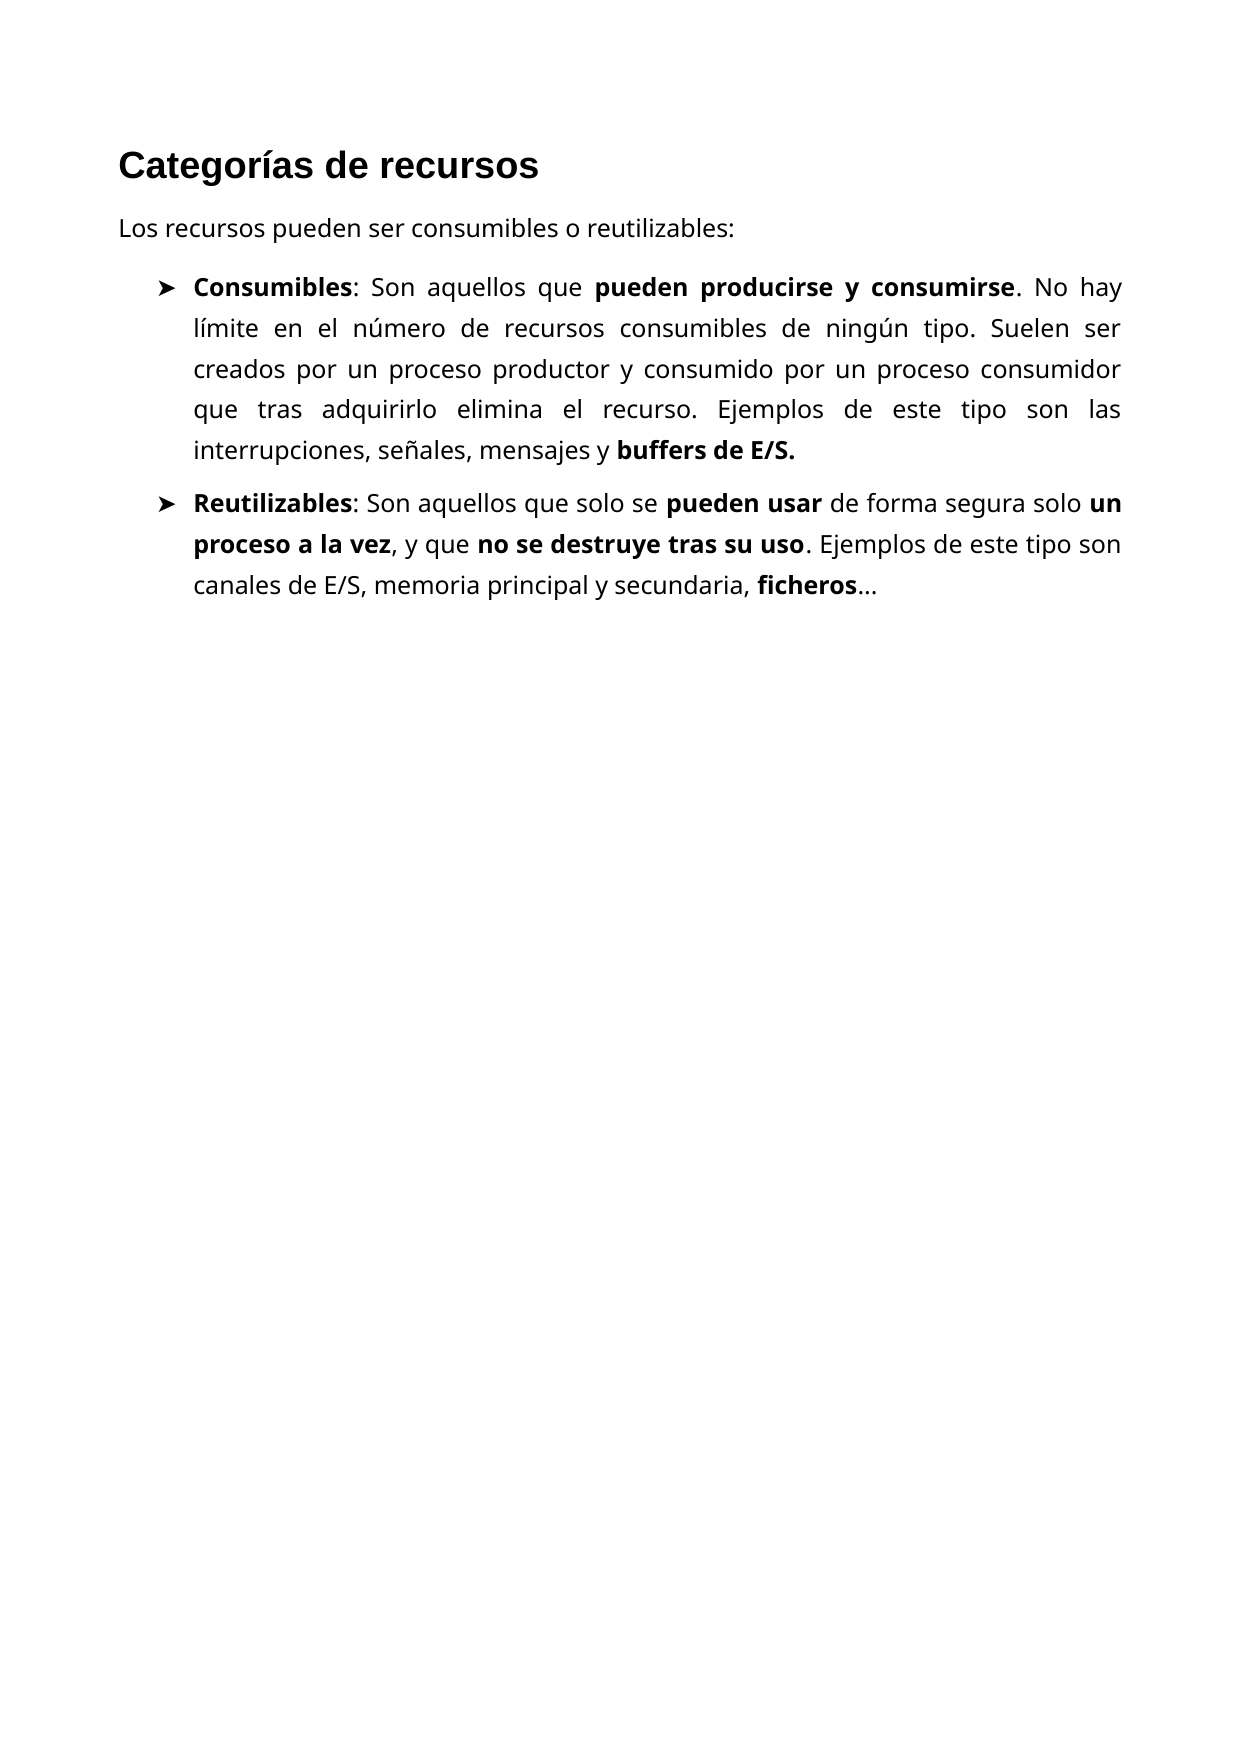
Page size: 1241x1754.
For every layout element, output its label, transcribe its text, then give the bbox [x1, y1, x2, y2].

list Consumibles: Son aquellos que pueden producirse y consumirse. No hay límite en el número de recursos consumibles de ningún tipo. Suelen ser creados por un proceso productor y consumido por un proceso consumidor que tras adquirirlo elimina el recurso. Ejemplos de este tipo son las interrupciones, señales, mensajes y buffers de E/S. [156, 269, 1122, 467]
subtitle Categorías de recursos [118, 143, 1122, 187]
list Reutilizables: Son aquellos que solo se pueden usar de forma segura solo un proceso a la vez, y que no se destruye tras su uso. Ejemplos de este tipo son canales de E/S, memoria principal y secundaria, ficheros... [156, 486, 1122, 601]
text Los recursos pueden ser consumibles o reutilizables: [118, 211, 1122, 245]
